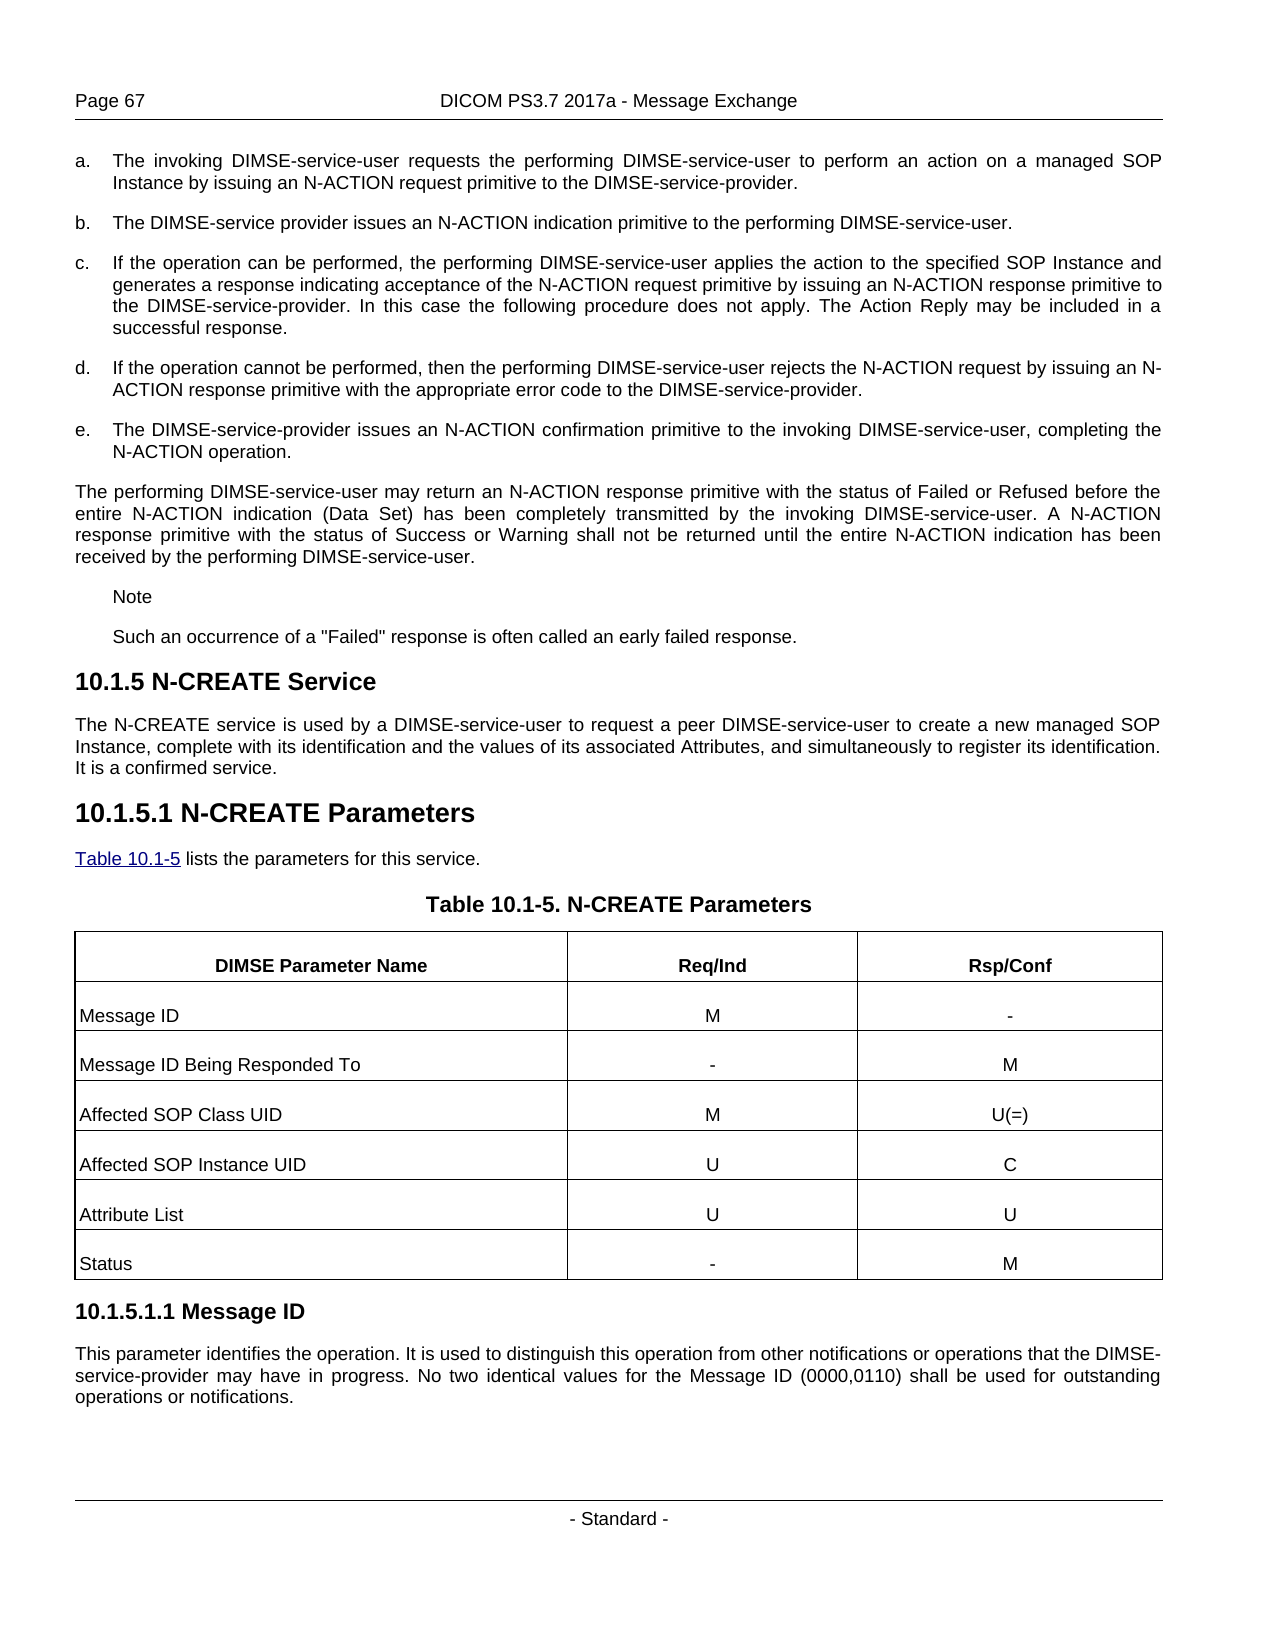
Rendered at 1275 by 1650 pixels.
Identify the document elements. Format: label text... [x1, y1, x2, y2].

table_cell Attribute List [76, 1180, 567, 1229]
text 10.1.5.1 N-CREATE Parameters [75, 797, 1162, 829]
table_cell M [858, 1031, 1162, 1080]
table_header Rsp/Conf [858, 932, 1162, 981]
text Such an occurrence of a "Failed" response is often called an early failed response. [112, 626, 1125, 648]
table_cell Affected SOP Instance UID [76, 1131, 567, 1179]
table_cell M [858, 1230, 1162, 1279]
list If the operation can be performed, the performing DIMSE-service-user applies the action to the specified SOP Instance and generates a response indicating acceptance of the N-ACTION request primitive by issuing an N-ACTION response primitive to the DIMSE-service-provider. In this case the following procedure does not apply. The Action Reply may be included in a successful response. [75, 252, 1162, 338]
list The invoking DIMSE-service-user requests the performing DIMSE-service-user to perform an action on a managed SOP Instance by issuing an N-ACTION request primitive to the DIMSE-service-provider. [75, 150, 1162, 193]
table_cell - [858, 982, 1162, 1030]
text 10.1.5.1.1 Message ID [75, 1298, 1162, 1324]
table_cell U [858, 1180, 1162, 1229]
table_cell C [858, 1131, 1162, 1179]
text 10.1.5 N-CREATE Service [75, 667, 1162, 695]
table_cell U(=) [858, 1081, 1162, 1130]
table_header DIMSE Parameter Name [76, 932, 567, 981]
text The performing DIMSE-service-user may return an N-ACTION response primitive with the status of Failed or Refused before the entire N-ACTION indication (Data Set) has been completely transmitted by the invoking DIMSE-service-user. A N-ACTION response primitive with the status of Success or Warning shall not be returned until the entire N-ACTION indication has been received by the performing DIMSE-service-user. [75, 481, 1162, 567]
table_cell - [568, 1230, 857, 1279]
table_cell Message ID [76, 982, 567, 1030]
text Table 10.1-5. N-CREATE Parameters [75, 892, 1162, 917]
text Table 10.1-5 lists the parameters for this service. [75, 847, 1162, 869]
text This parameter identifies the operation. It is used to distinguish this operation from other notifications or operations that the DIMSE-service-provider may have in progress. No two identical values for the Message ID (0000,0110) shall be used for outstanding operations or notifications. [75, 1343, 1162, 1408]
table_cell - [568, 1031, 857, 1080]
text Note [112, 586, 1125, 607]
table_header Req/Ind [568, 932, 857, 981]
table_cell Status [76, 1230, 567, 1279]
table_cell Affected SOP Class UID [76, 1081, 567, 1130]
table_cell U [568, 1180, 857, 1229]
list If the operation cannot be performed, then the performing DIMSE-service-user rejects the N-ACTION request by issuing an N-ACTION response primitive with the appropriate error code to the DIMSE-service-provider. [75, 357, 1162, 400]
table_cell M [568, 1081, 857, 1130]
table_cell Message ID Being Responded To [76, 1031, 567, 1080]
list The DIMSE-service-provider issues an N-ACTION confirmation primitive to the invoking DIMSE-service-user, completing the N-ACTION operation. [75, 419, 1162, 462]
list The DIMSE-service provider issues an N-ACTION indication primitive to the performing DIMSE-service-user. [75, 212, 1162, 233]
table_cell M [568, 982, 857, 1030]
table_cell U [568, 1131, 857, 1179]
text The N-CREATE service is used by a DIMSE-service-user to request a peer DIMSE-service-user to create a new managed SOP Instance, complete with its identification and the values of its associated Attributes, and simultaneously to register its identification. It is a confirmed service. [75, 714, 1162, 779]
